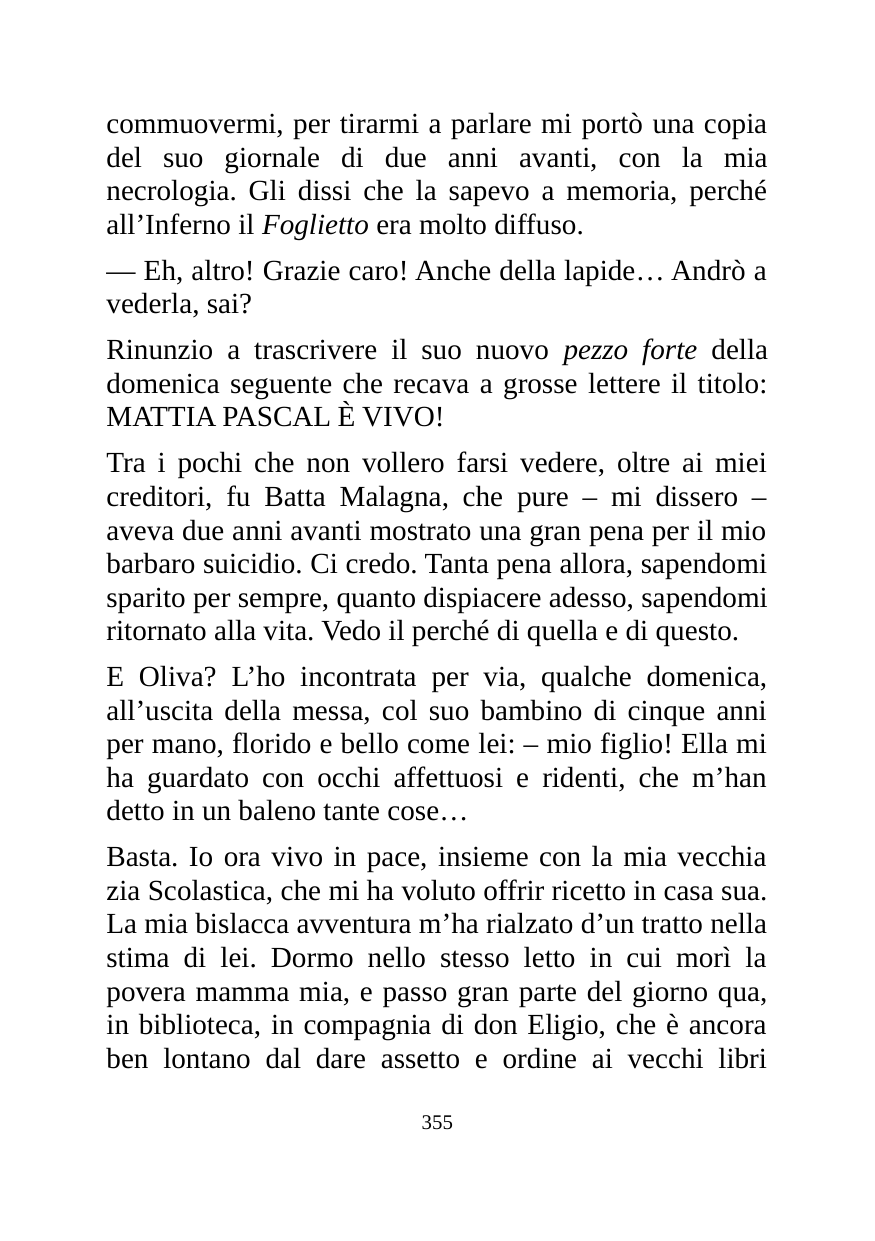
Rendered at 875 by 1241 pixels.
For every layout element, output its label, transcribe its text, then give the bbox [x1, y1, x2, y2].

text E Oliva? L’ho incontrata per via, qualche domenica, all’uscita della messa, col suo bambino di cinque anni per mano, florido e bello come lei: – mio figlio! Ella mi ha guardato con occhi affettuosi e ridenti, che m’han detto in un baleno tante cose… [106, 659, 768, 827]
text commuovermi, per tirarmi a parlare mi portò una copia del suo giornale di due anni avanti, con la mia necrologia. Gli dissi che la sapevo a memoria, perché all’Inferno il Foglietto era molto diffuso. [106, 106, 768, 240]
text Rinunzio a trascrivere il suo nuovo pezzo forte della domenica seguente che recava a grosse lettere il titolo: MATTIA PASCAL È VIVO! [106, 332, 768, 433]
text — Eh, altro! Grazie caro! Anche della lapide… Andrò a vederla, sai? [106, 253, 768, 320]
text Basta. Io ora vivo in pace, insieme con la mia vecchia zia Scolastica, che mi ha voluto offrir ricetto in casa sua. La mia bislacca avventura m’ha rialzato d’un tratto nella stima di lei. Dormo nello stesso letto in cui morì la povera mamma mia, e passo gran parte del giorno qua, in biblioteca, in compagnia di don Eligio, che è ancora ben lontano dal dare assetto e ordine ai vecchi libri [106, 839, 768, 1074]
text Tra i pochi che non vollero farsi vedere, oltre ai miei creditori, fu Batta Malagna, che pure – mi dissero – aveva due anni avanti mostrato una gran pena per il mio barbaro suicidio. Ci credo. Tanta pena allora, sapendomi sparito per sempre, quanto dispiacere adesso, sapendomi ritornato alla vita. Vedo il perché di quella e di questo. [106, 446, 768, 647]
